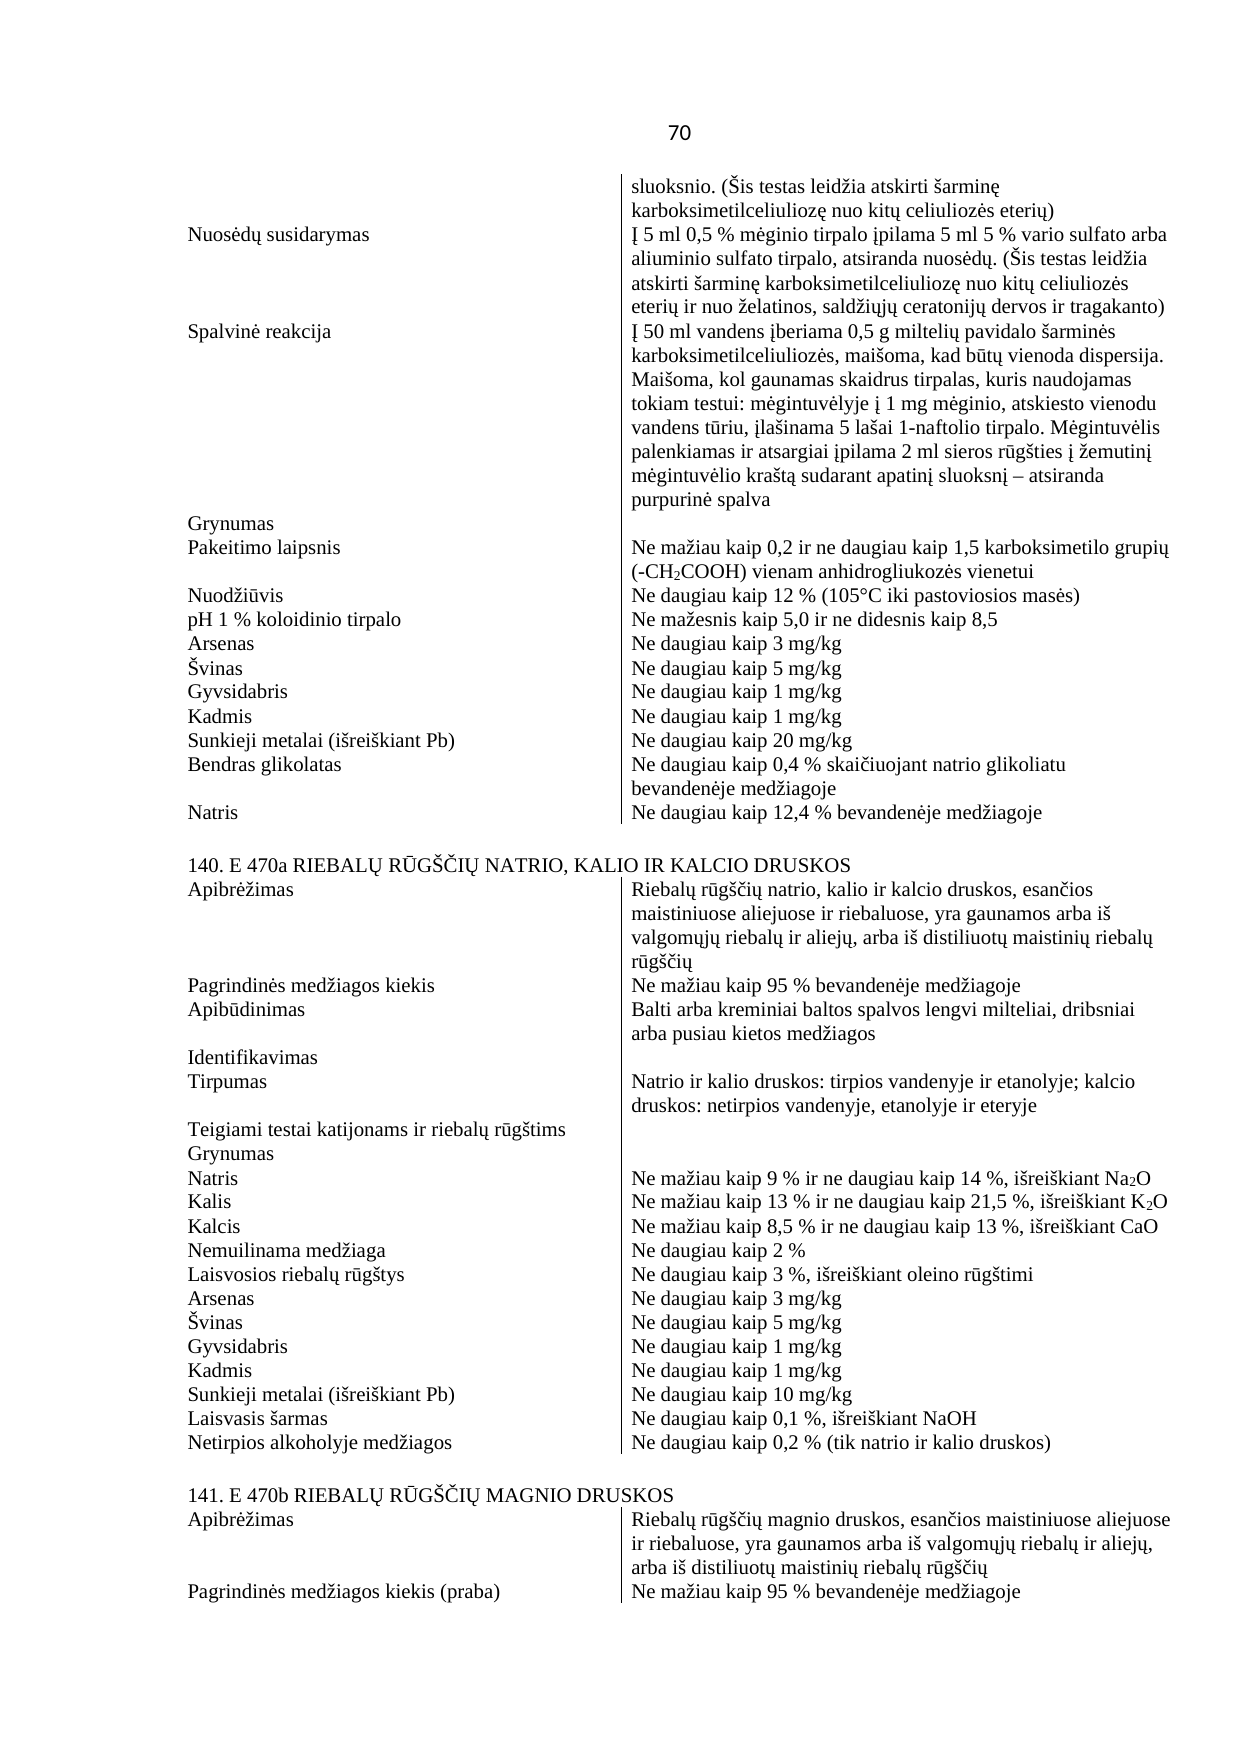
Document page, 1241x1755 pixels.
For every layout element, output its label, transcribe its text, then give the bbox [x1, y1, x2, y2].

table_cell Ne daugiau kaip 0,1 %, išreiškiant NaOH [622, 1406, 1181, 1430]
table_cell Kadmis [177, 704, 621, 728]
table_cell Ne daugiau kaip 5 mg/kg [622, 1310, 1181, 1334]
table_cell Švinas [177, 655, 621, 679]
table_cell Ne daugiau kaip 3 mg/kg [622, 1286, 1181, 1310]
table_header 141. E 470b RIEBALŲ RŪGŠČIŲ MAGNIO DRUSKOS [177, 1483, 1181, 1507]
table_cell Balti arba kreminiai baltos spalvos lengvi milteliai, dribsniai arba pusiau kietos medžiagos [622, 997, 1181, 1045]
table_cell Pakeitimo laipsnis [177, 535, 621, 583]
table_cell Apibrėžimas [177, 1507, 621, 1579]
table_cell Arsenas [177, 631, 621, 655]
table_cell Spalvinė reakcija [177, 319, 621, 511]
table_cell Švinas [177, 1310, 621, 1334]
table_cell Į 5 ml 0,5 % mėginio tirpalo įpilama 5 ml 5 % vario sulfato arba aliuminio sulfato tirpalo, atsiranda nuosėdų. (Šis testas leidžia atskirti šarminę karboksimetilceliuliozę nuo kitų celiuliozės eterių ir nuo želatinos, saldžiųjų ceratonijų dervos ir tragakanto) [622, 222, 1181, 318]
table_cell Ne mažiau kaip 9 % ir ne daugiau kaip 14 %, išreiškiant Na2O [622, 1165, 1181, 1189]
table_cell Ne mažiau kaip 0,2 ir ne daugiau kaip 1,5 karboksimetilo grupių (-CH2COOH) vienam anhidrogliukozės vienetui [622, 535, 1181, 583]
table_cell Apibrėžimas [177, 877, 621, 973]
table_cell Ne mažiau kaip 95 % bevandenėje medžiagoje [622, 973, 1181, 997]
table_cell Kalis [177, 1190, 621, 1213]
table_cell Sunkieji metalai (išreiškiant Pb) [177, 1382, 621, 1406]
table_cell [622, 1117, 1181, 1141]
table_cell Arsenas [177, 1286, 621, 1310]
table_cell Identifikavimas [177, 1045, 621, 1069]
table_cell Ne mažiau kaip 95 % bevandenėje medžiagoje [622, 1579, 1181, 1603]
table_cell Laisvosios riebalų rūgštys [177, 1262, 621, 1286]
table_header 140. E 470a RIEBALŲ RŪGŠČIŲ NATRIO, KALIO IR KALCIO DRUSKOS [177, 853, 1181, 877]
table_cell Ne mažesnis kaip 5,0 ir ne didesnis kaip 8,5 [622, 607, 1181, 631]
table_cell Grynumas [177, 511, 621, 535]
table_cell Ne daugiau kaip 12 % (105°C iki pastoviosios masės) [622, 583, 1181, 607]
table_cell Ne daugiau kaip 1 mg/kg [622, 704, 1181, 728]
table_cell Ne daugiau kaip 20 mg/kg [622, 728, 1181, 752]
table_cell Ne daugiau kaip 3 %, išreiškiant oleino rūgštimi [622, 1262, 1181, 1286]
table_cell Sunkieji metalai (išreiškiant Pb) [177, 728, 621, 752]
table_cell Nemuilinama medžiaga [177, 1238, 621, 1262]
table_cell Ne daugiau kaip 5 mg/kg [622, 655, 1181, 679]
table_cell Natrio ir kalio druskos: tirpios vandenyje ir etanolyje; kalcio druskos: netirpios vandenyje, etanolyje ir eteryje [622, 1069, 1181, 1117]
table_cell Kalcis [177, 1214, 621, 1238]
table_cell Ne daugiau kaip 2 % [622, 1238, 1181, 1262]
table_cell Ne daugiau kaip 0,2 % (tik natrio ir kalio druskos) [622, 1430, 1181, 1454]
table_cell Natris [177, 1165, 621, 1189]
table_cell Ne daugiau kaip 1 mg/kg [622, 1334, 1181, 1358]
table_cell Laisvasis šarmas [177, 1406, 621, 1430]
table_cell Ne mažiau kaip 13 % ir ne daugiau kaip 21,5 %, išreiškiant K2O [622, 1190, 1181, 1213]
table_cell Apibūdinimas [177, 997, 621, 1045]
table_cell pH 1 % koloidinio tirpalo [177, 607, 621, 631]
table_cell [622, 1141, 1181, 1165]
table_cell Ne daugiau kaip 12,4 % bevandenėje medžiagoje [622, 800, 1181, 824]
table_cell Teigiami testai katijonams ir riebalų rūgštims [177, 1117, 621, 1141]
table_cell Tirpumas [177, 1069, 621, 1117]
table_cell [622, 1045, 1181, 1069]
table_cell Ne daugiau kaip 0,4 % skaičiuojant natrio glikoliatu bevandenėje medžiagoje [622, 752, 1181, 800]
table_cell Nuosėdų susidarymas [177, 222, 621, 318]
table_cell Į 50 ml vandens įberiama 0,5 g miltelių pavidalo šarminės karboksimetilceliuliozės, maišoma, kad būtų vienoda dispersija. Maišoma, kol gaunamas skaidrus tirpalas, kuris naudojamas tokiam testui: mėgintuvėlyje į 1 mg mėginio, atskiesto vienodu vandens tūriu, įlašinama 5 lašai 1-naftolio tirpalo. Mėgintuvėlis palenkiamas ir atsargiai įpilama 2 ml sieros rūgšties į žemutinį mėgintuvėlio kraštą sudarant apatinį sluoksnį – atsiranda purpurinė spalva [622, 319, 1181, 511]
table_cell Grynumas [177, 1141, 621, 1165]
table_cell Ne daugiau kaip 10 mg/kg [622, 1382, 1181, 1406]
table_cell Riebalų rūgščių natrio, kalio ir kalcio druskos, esančios maistiniuose aliejuose ir riebaluose, yra gaunamos arba iš valgomųjų riebalų ir aliejų, arba iš distiliuotų maistinių riebalų rūgščių [622, 877, 1181, 973]
table_cell Gyvsidabris [177, 680, 621, 703]
table_cell Nuodžiūvis [177, 583, 621, 607]
table_cell Natris [177, 800, 621, 824]
table_cell Riebalų rūgščių magnio druskos, esančios maistiniuose aliejuose ir riebaluose, yra gaunamos arba iš valgomųjų riebalų ir aliejų, arba iš distiliuotų maistinių riebalų rūgščių [622, 1507, 1181, 1579]
table_cell Pagrindinės medžiagos kiekis [177, 973, 621, 997]
table_cell [622, 511, 1181, 535]
table_cell Kadmis [177, 1358, 621, 1382]
table_cell Netirpios alkoholyje medžiagos [177, 1430, 621, 1454]
table_cell Ne mažiau kaip 8,5 % ir ne daugiau kaip 13 %, išreiškiant CaO [622, 1214, 1181, 1238]
table_cell Ne daugiau kaip 1 mg/kg [622, 680, 1181, 703]
table_cell Bendras glikolatas [177, 752, 621, 800]
table_cell Gyvsidabris [177, 1334, 621, 1358]
table_cell Pagrindinės medžiagos kiekis (praba) [177, 1579, 621, 1603]
table_cell Ne daugiau kaip 1 mg/kg [622, 1358, 1181, 1382]
table_cell sluoksnio. (Šis testas leidžia atskirti šarminę karboksimetilceliuliozę nuo kitų celiuliozės eterių) [622, 174, 1181, 222]
table_cell [177, 174, 621, 222]
table_cell Ne daugiau kaip 3 mg/kg [622, 631, 1181, 655]
